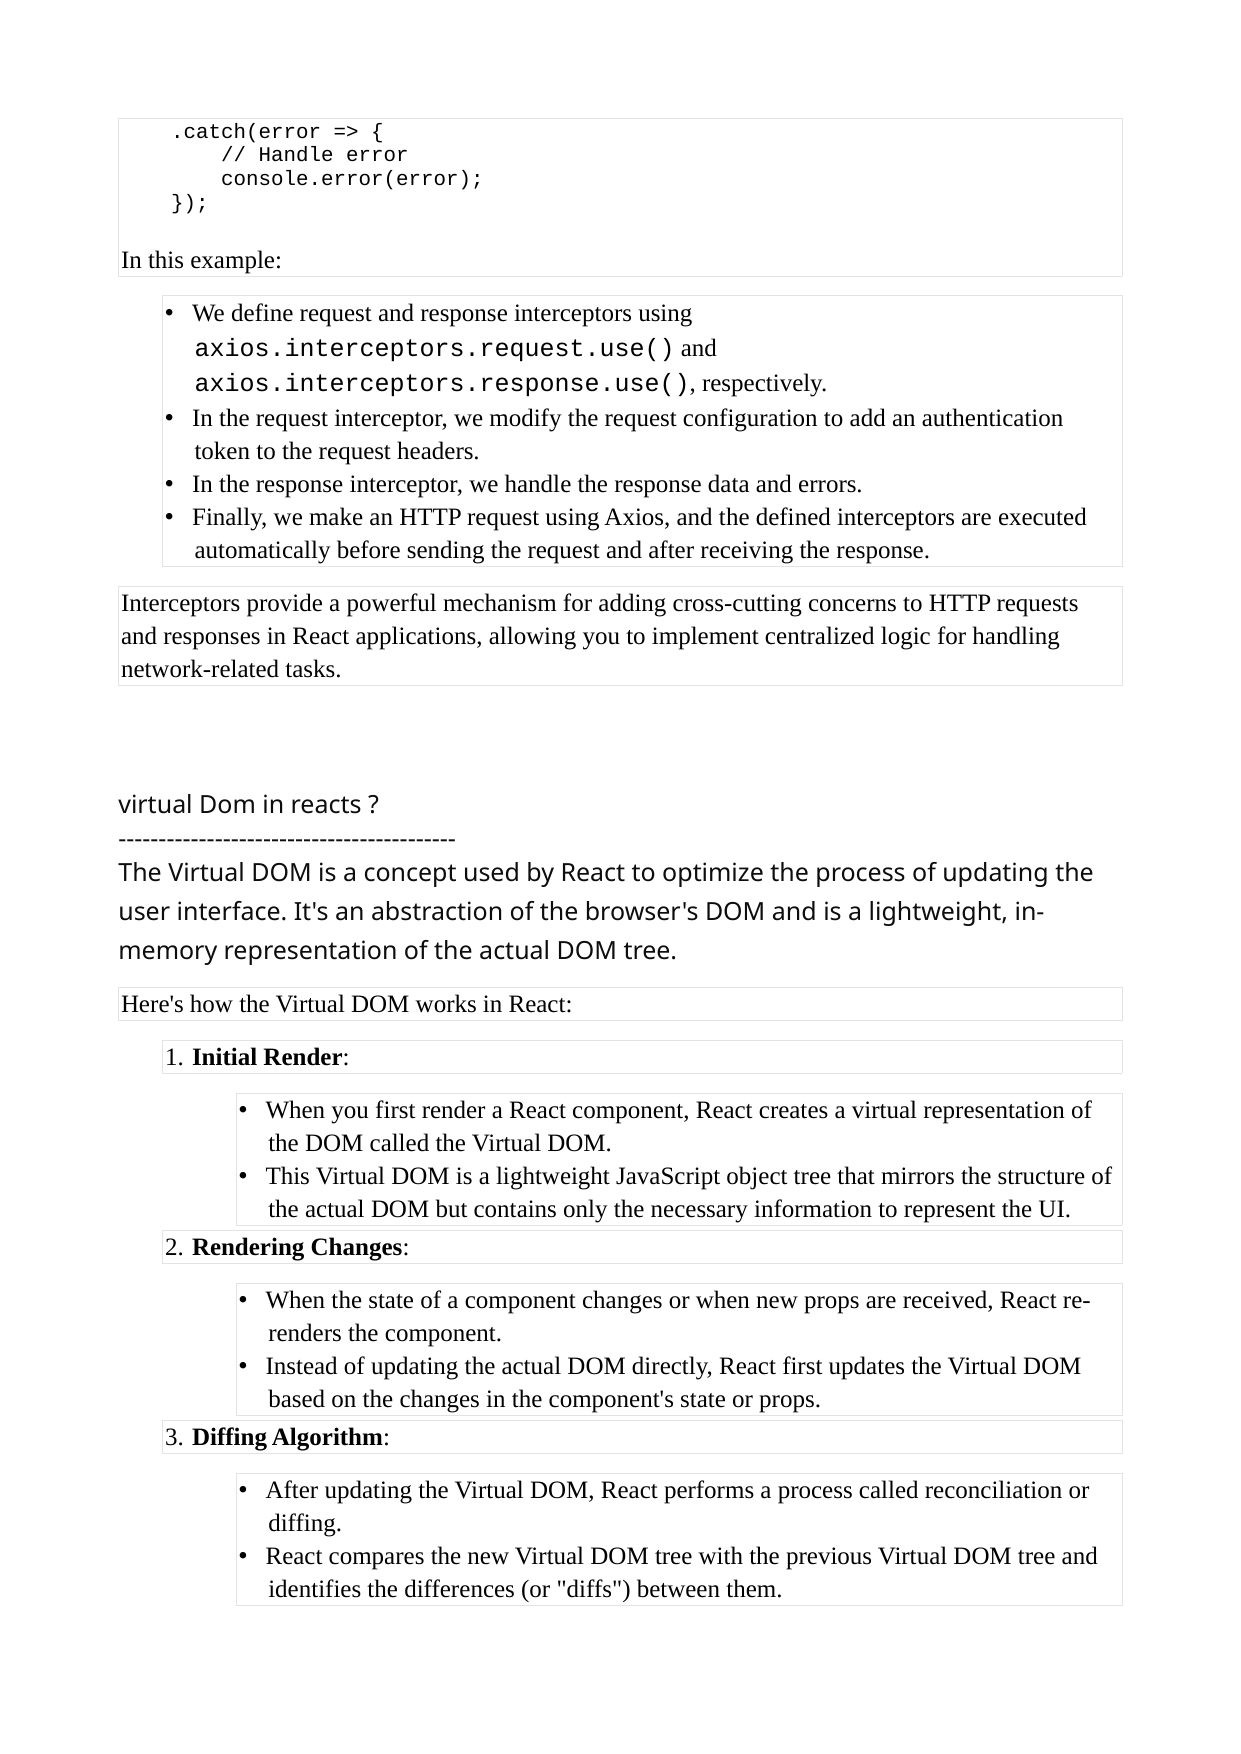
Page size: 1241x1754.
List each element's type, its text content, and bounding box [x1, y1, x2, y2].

list In the response interceptor, we handle the response data and errors. [163, 467, 1122, 498]
list React compares the new Virtual DOM tree with the previous Virtual DOM tree and identifies the differences (or "diffs") between them. [237, 1539, 1122, 1605]
text .catch(error => { [119, 119, 1122, 142]
text Here's how the Virtual DOM works in React: [119, 988, 1122, 1020]
list After updating the Virtual DOM, React performs a process called reconciliation or diffing. [237, 1474, 1122, 1537]
text The Virtual DOM is a concept used by React to optimize the process of updating the user interface. It's an abstraction of the browser's DOM and is a lightweight, in-memory representation of the actual DOM tree. [118, 855, 1122, 967]
list When the state of a component changes or when new props are received, React re-renders the component. [237, 1284, 1122, 1347]
text virtual Dom in reacts ? [118, 787, 1122, 821]
list Finally, we make an HTTP request using Axios, and the defined interceptors are executed automatically before sending the request and after receiving the response. [163, 500, 1122, 566]
text ------------------------------------------ [118, 821, 1122, 855]
text In this example: [119, 242, 1122, 276]
text Interceptors provide a powerful mechanism for adding cross-cutting concerns to HTTP requests and responses in React applications, allowing you to implement centralized logic for handling network-related tasks. [119, 587, 1122, 685]
list Rendering Changes: [163, 1231, 1122, 1263]
text }); [119, 189, 1122, 215]
text console.error(error); [119, 165, 1122, 189]
list Instead of updating the actual DOM directly, React first updates the Virtual DOM based on the changes in the component's state or props. [237, 1348, 1122, 1415]
list We define request and response interceptors using axios.interceptors.request.use() and axios.interceptors.response.use(), respectively. [163, 296, 1122, 399]
list Diffing Algorithm: [163, 1421, 1122, 1453]
list This Virtual DOM is a lightweight JavaScript object tree that mirrors the structure of the actual DOM but contains only the necessary information to represent the UI. [237, 1158, 1122, 1225]
text // Handle error [119, 142, 1122, 165]
list When you first render a React component, React creates a virtual representation of the DOM called the Virtual DOM. [237, 1094, 1122, 1157]
list Initial Render: [163, 1041, 1122, 1073]
list In the request interceptor, we modify the request configuration to add an authentication token to the request headers. [163, 401, 1122, 465]
